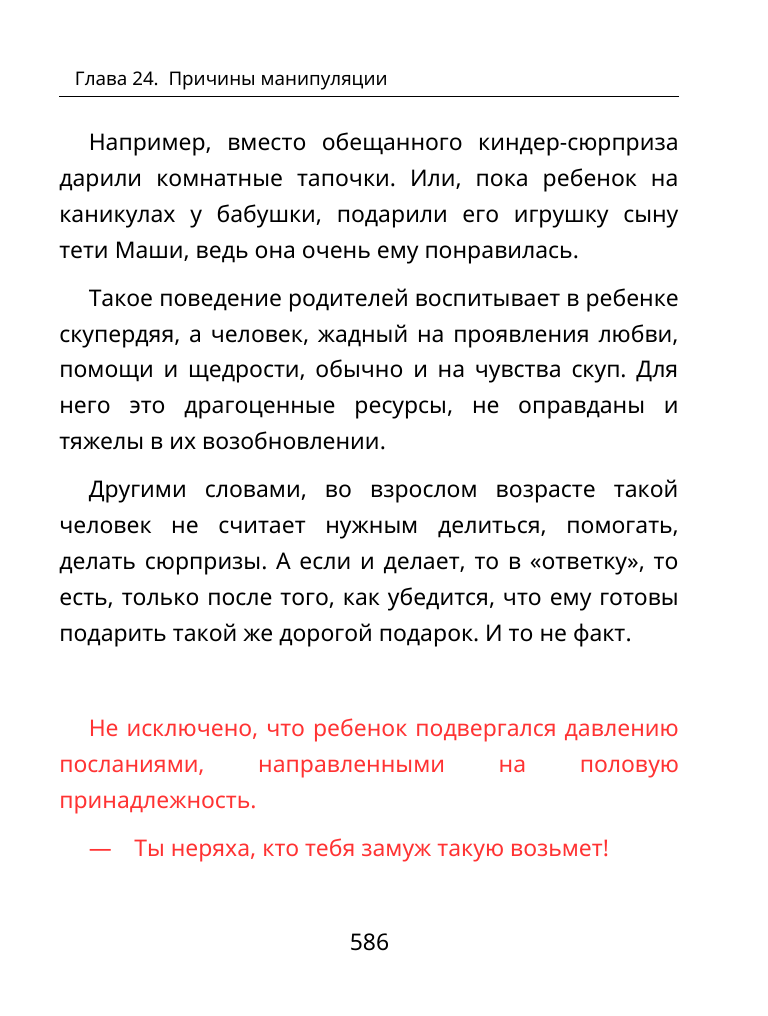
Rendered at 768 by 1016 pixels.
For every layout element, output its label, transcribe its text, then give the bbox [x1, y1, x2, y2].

list Ты неряха, кто тебя замуж такую возьмет! [59, 832, 679, 863]
text Не исключено, что ребенок подвергался давлению посланиями, направленными на половую принадлежность. [59, 712, 679, 815]
text Например, вместо обещанного киндер-сюрприза дарили комнатные тапочки. Или, пока ребенок на каникулах у бабушки, подарили его игрушку сыну тети Маши, ведь она очень ему понравилась. [59, 126, 679, 265]
text Такое поведение родителей воспитывает в ребенке скупердяя, а человек, жадный на проявления любви, помощи и щедрости, обычно и на чувства скуп. Для него это драгоценные ресурсы, не оправданы и тяжелы в их возобновлении. [59, 282, 679, 457]
text Другими словами, во взрослом возрасте такой человек не считает нужным делиться, помогать, делать сюрпризы. А если и делает, то в «ответку», то есть, только после того, как убедится, что ему готовы подарить такой же дорогой подарок. И то не факт. [59, 473, 679, 648]
